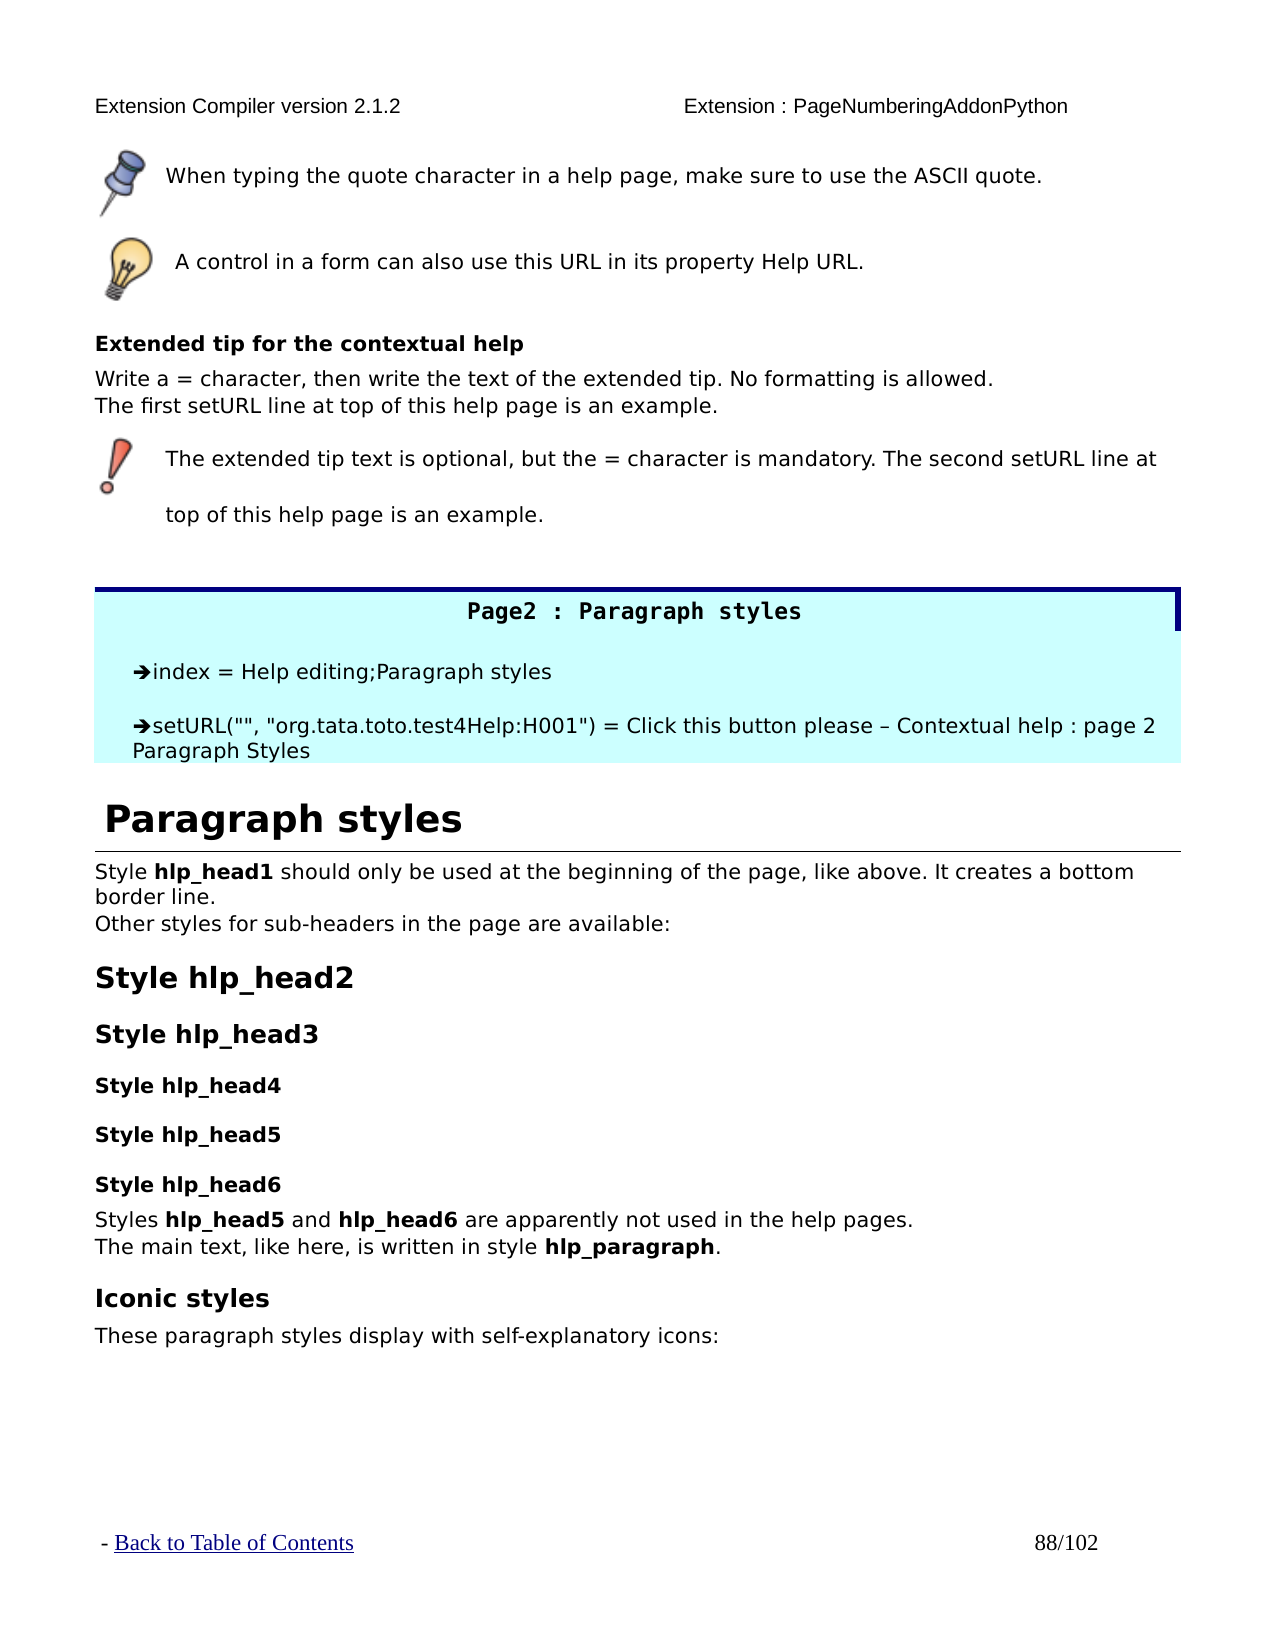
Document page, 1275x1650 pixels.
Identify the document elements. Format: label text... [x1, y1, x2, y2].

text Style hlp_head2 [94, 961, 1181, 995]
picture [95, 148, 151, 220]
text Extended tip for the contextual help [94, 331, 1181, 356]
text The first setURL line at top of this help page is an example. [94, 394, 1181, 418]
picture [95, 233, 163, 306]
list The extended tip text is optional, but the = character is mandatory. The second setURL line at top of this help page is an example. [94, 430, 1181, 527]
text Style hlp_head3 [94, 1020, 1181, 1049]
text Page2 : Paragraph styles [94, 588, 1175, 631]
text Style hlp_head6 [94, 1172, 1181, 1197]
text Style hlp_head4 [94, 1074, 1181, 1098]
text Write a = character, then write the text of the extended tip. No formatting is allowed. [94, 367, 1181, 391]
text Style hlp_head5 [94, 1123, 1181, 1148]
picture [95, 431, 138, 502]
list setURL("", "org.tata.toto.test4Help:H001") = Click this button please – Contextual help : page 2 Paragraph Styles [94, 714, 1181, 763]
list A control in a form can also use this URL in its property Help URL. [94, 232, 1181, 307]
text Paragraph styles [94, 788, 1181, 851]
text The main text, like here, is written in style hlp_paragraph. [94, 1235, 1181, 1259]
text Iconic styles [94, 1284, 1181, 1313]
list When typing the quote character in a help page, make sure to use the ASCII quote. [94, 147, 1181, 220]
text These paragraph styles display with self-explanatory icons: [94, 1324, 1181, 1348]
text Other styles for sub-headers in the page are available: [94, 912, 1181, 937]
list index = Help editing;Paragraph styles [94, 660, 1181, 684]
text Style hlp_head1 should only be used at the beginning of the page, like above. It creates a bottom border line. [94, 860, 1181, 909]
text Styles hlp_head5 and hlp_head6 are apparently not used in the help pages. [94, 1208, 1181, 1232]
